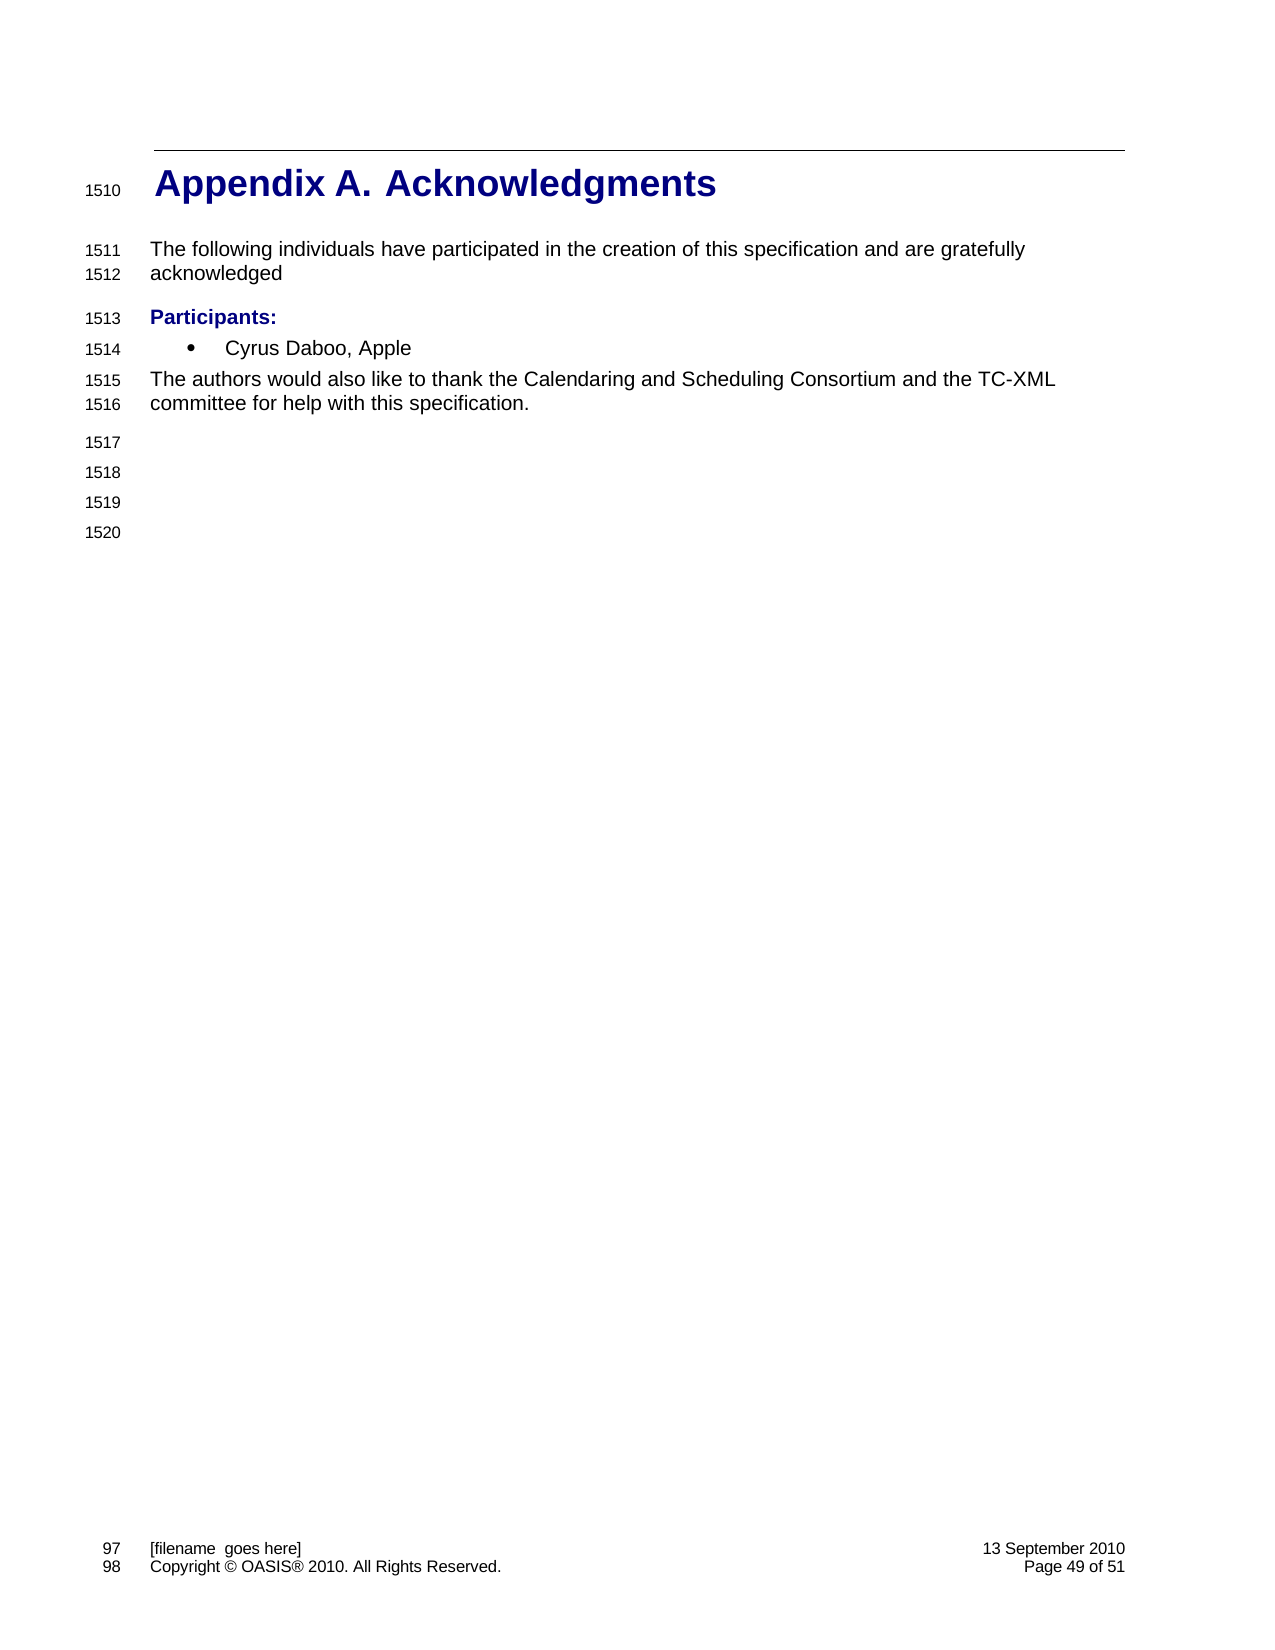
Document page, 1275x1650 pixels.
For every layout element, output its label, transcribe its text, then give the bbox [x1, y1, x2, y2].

list Cyrus Daboo, Apple [187, 338, 1125, 359]
text The following individuals have participated in the creation of this specification and are gratefully acknowledged [150, 238, 1125, 285]
title Participants: [150, 306, 1125, 329]
text The authors would also like to thank the Calendaring and Scheduling Consortium and the TC-XML committee for help with this specification. [150, 368, 1125, 415]
subtitle Acknowledgments [154, 151, 1125, 204]
